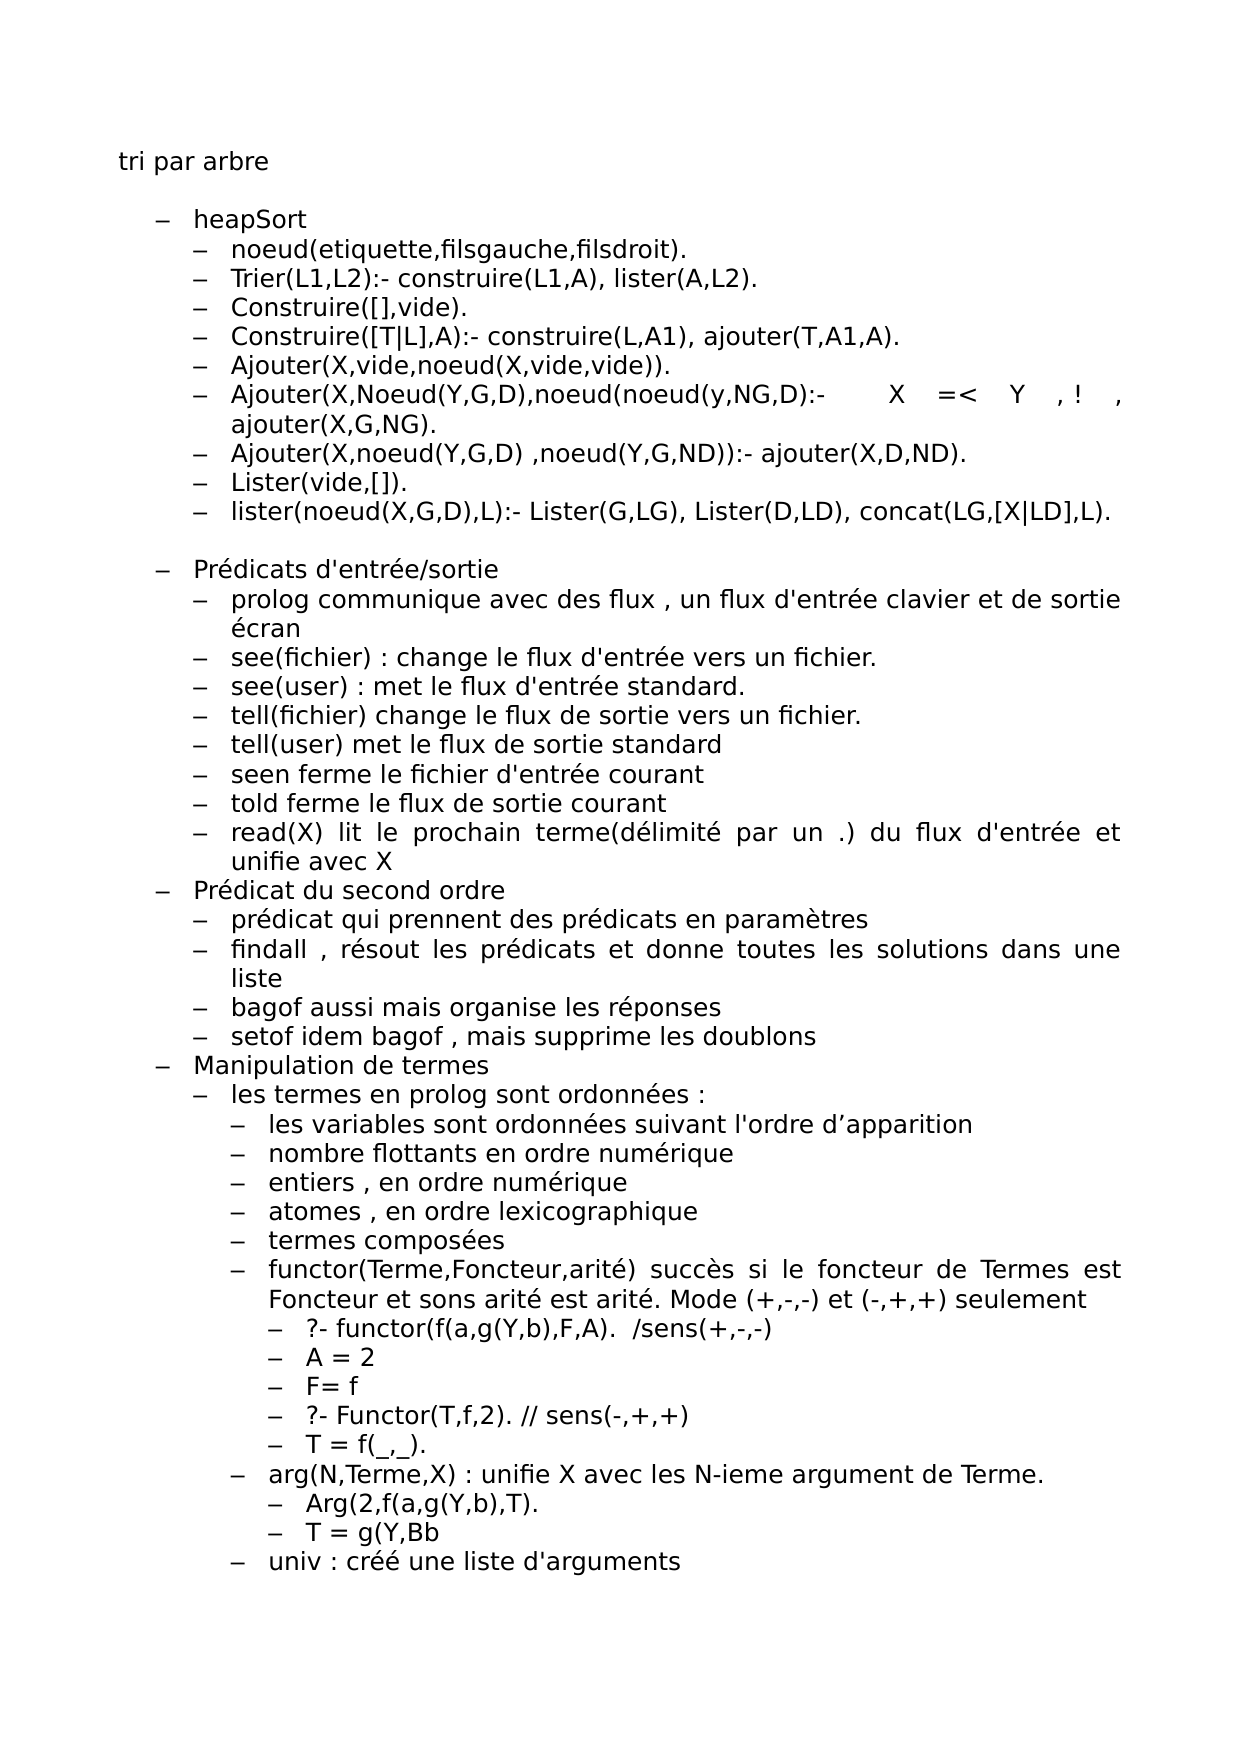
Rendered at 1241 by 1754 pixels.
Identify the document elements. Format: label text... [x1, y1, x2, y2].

list tell(fichier) change le flux de sortie vers un fichier. [193, 701, 1122, 731]
list Prédicat du second ordre [156, 876, 1122, 906]
list functor(Terme,Foncteur,arité) succès si le foncteur de Termes est Foncteur et sons arité est arité. Mode (+,-,-) et (-,+,+) seulement [231, 1256, 1122, 1314]
list les termes en prolog sont ordonnées : [193, 1081, 1122, 1110]
list told ferme le flux de sortie courant [193, 789, 1122, 818]
list read(X) lit le prochain terme(délimité par un .) du flux d'entrée et unifie avec X [193, 818, 1122, 876]
list see(fichier) : change le flux d'entrée vers un fichier. [193, 643, 1122, 672]
list les variables sont ordonnées suivant l'ordre d’apparition [231, 1110, 1122, 1139]
list termes composées [231, 1226, 1122, 1256]
list F= f [268, 1372, 1122, 1401]
list lister(noeud(X,G,D),L):- Lister(G,LG), Lister(D,LD), concat(LG,[X|LD],L). [193, 497, 1122, 526]
list bagof aussi mais organise les réponses [193, 993, 1122, 1022]
list Trier(L1,L2):- construire(L1,A), lister(A,L2). [193, 264, 1122, 293]
list T = f(_,_). [268, 1431, 1122, 1460]
list atomes , en ordre lexicographique [231, 1197, 1122, 1226]
list findall , résout les prédicats et donne toutes les solutions dans une liste [193, 935, 1122, 993]
list Manipulation de termes [156, 1051, 1122, 1081]
list prédicat qui prennent des prédicats en paramètres [193, 906, 1122, 935]
list Construire([],vide). [193, 293, 1122, 322]
list seen ferme le fichier d'entrée courant [193, 760, 1122, 789]
list tell(user) met le flux de sortie standard [193, 731, 1122, 760]
text tri par arbre [118, 147, 1122, 176]
list nombre flottants en ordre numérique [231, 1139, 1122, 1168]
list A = 2 [268, 1343, 1122, 1372]
list Arg(2,f(a,g(Y,b),T). [268, 1489, 1122, 1518]
list entiers , en ordre numérique [231, 1168, 1122, 1197]
list T = g(Y,Bb [268, 1518, 1122, 1547]
list see(user) : met le flux d'entrée standard. [193, 672, 1122, 701]
list arg(N,Terme,X) : unifie X avec les N-ieme argument de Terme. [231, 1460, 1122, 1489]
list univ : créé une liste d'arguments [231, 1547, 1122, 1576]
list ?- functor(f(a,g(Y,b),F,A). /sens(+,-,-) [268, 1314, 1122, 1343]
list Ajouter(X,Noeud(Y,G,D),noeud(noeud(y,NG,D):- X =< Y , ! , ajouter(X,G,NG). [193, 381, 1122, 439]
list prolog communique avec des flux , un flux d'entrée clavier et de sortie écran [193, 585, 1122, 643]
list setof idem bagof , mais supprime les doublons [193, 1022, 1122, 1051]
list Prédicats d'entrée/sortie [156, 556, 1122, 585]
list noeud(etiquette,filsgauche,filsdroit). [193, 235, 1122, 264]
list ?- Functor(T,f,2). // sens(-,+,+) [268, 1401, 1122, 1431]
list Construire([T|L],A):- construire(L,A1), ajouter(T,A1,A). [193, 322, 1122, 351]
list Lister(vide,[]). [193, 468, 1122, 497]
list Ajouter(X,noeud(Y,G,D) ,noeud(Y,G,ND)):- ajouter(X,D,ND). [193, 439, 1122, 468]
list Ajouter(X,vide,noeud(X,vide,vide)). [193, 351, 1122, 381]
list heapSort [156, 206, 1122, 235]
